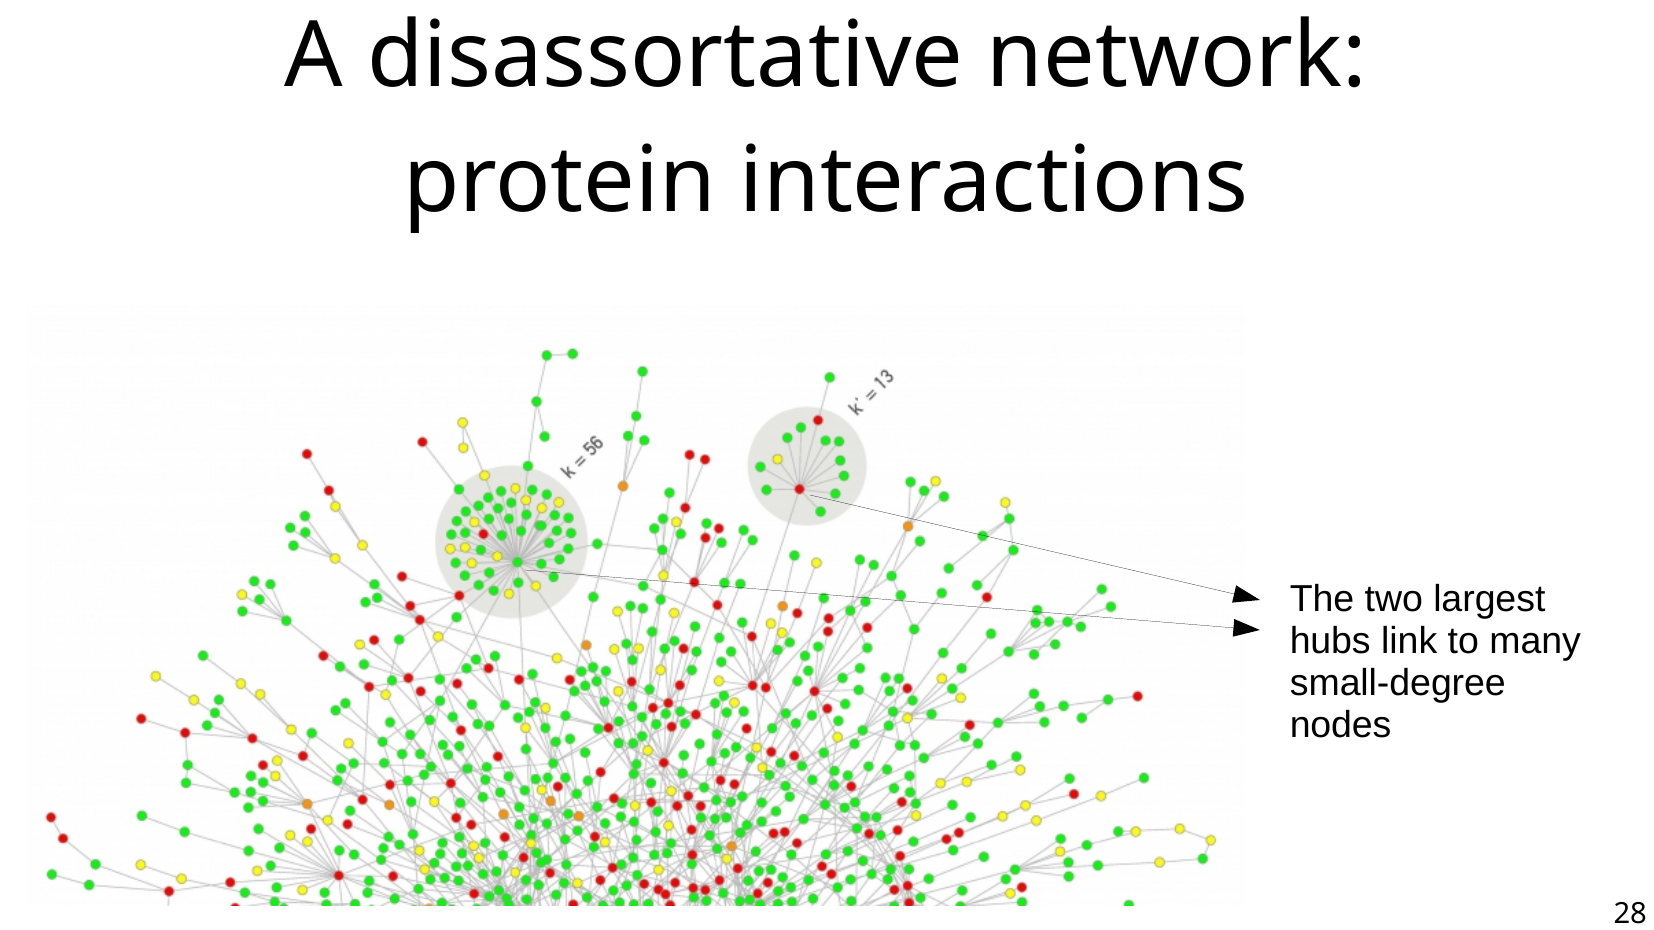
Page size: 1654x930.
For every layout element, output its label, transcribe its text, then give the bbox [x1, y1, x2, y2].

picture [27, 305, 1245, 906]
text_box The two largest hubs link to many small-degree nodes [1275, 570, 1621, 736]
title A disassortative network: protein interactions [82, 1, 1571, 225]
